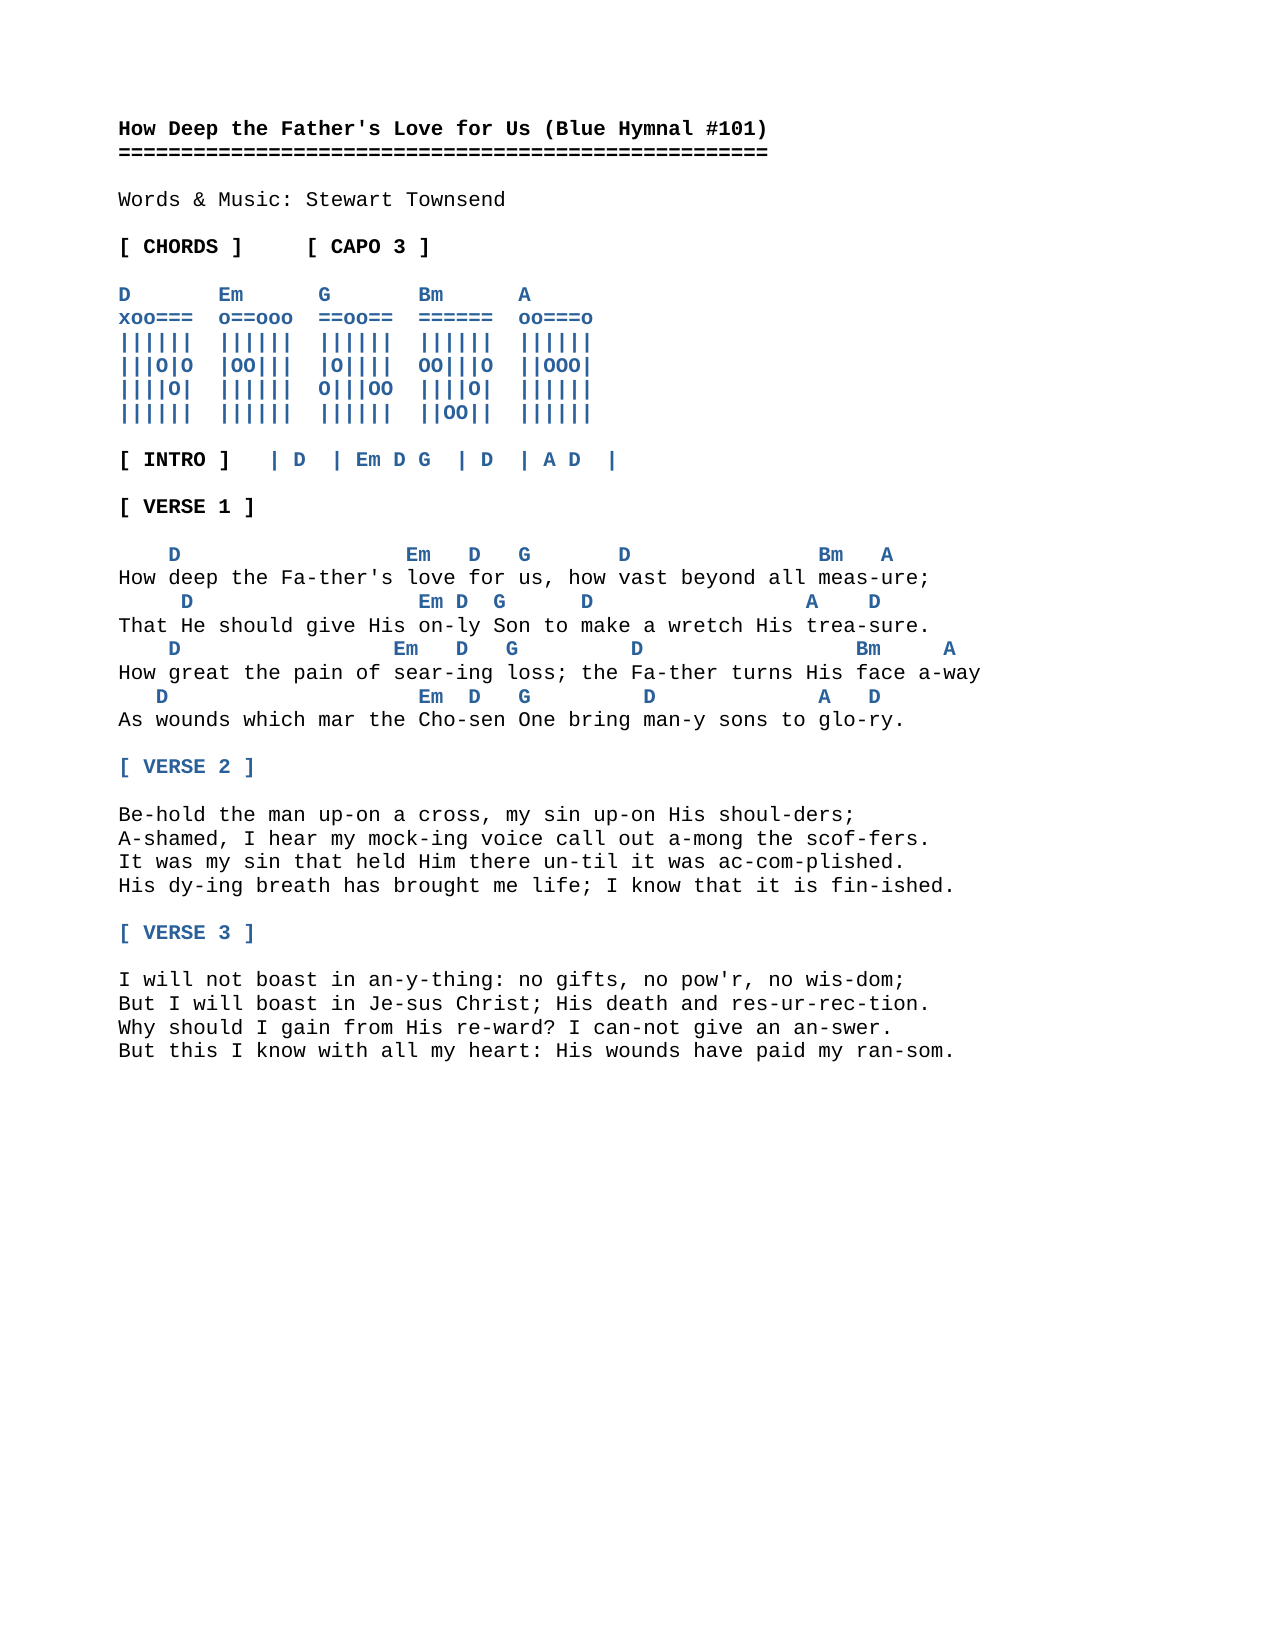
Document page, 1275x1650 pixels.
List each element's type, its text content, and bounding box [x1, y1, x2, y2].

text D Em D G D Bm A [118, 638, 1157, 662]
text How great the pain of sear-ing loss; the Fa-ther turns His face a-way [118, 662, 1157, 686]
text But I will boast in Je-sus Christ; His death and res-ur-rec-tion. [118, 993, 1157, 1017]
text A-shamed, I hear my mock-ing voice call out a-mong the scof-fers. [118, 827, 1157, 851]
text That He should give His on-ly Son to make a wretch His trea-sure. [118, 615, 1157, 638]
text D Em D G D A D [118, 591, 1157, 615]
text I will not boast in an-y-thing: no gifts, no pow'r, no wis-dom; [118, 969, 1157, 993]
text [ VERSE 1 ] [118, 496, 1157, 520]
text D Em D G D Bm A [118, 544, 1157, 567]
text [ INTRO ] | D | Em D G | D | A D | [118, 449, 1157, 473]
text Words & Music: Stewart Townsend [118, 189, 1157, 213]
text |||||| |||||| |||||| |||||| |||||| [118, 331, 1157, 354]
text [ VERSE 3 ] [118, 922, 1157, 946]
text [ VERSE 2 ] [118, 757, 1157, 780]
text But this I know with all my heart: His wounds have paid my ran-som. [118, 1040, 1157, 1064]
text It was my sin that held Him there un-til it was ac-com-plished. [118, 851, 1157, 875]
text D Em D G D A D [118, 686, 1157, 709]
text How deep the Fa-ther's love for us, how vast beyond all meas-ure; [118, 567, 1157, 591]
text His dy-ing breath has brought me life; I know that it is fin-ished. [118, 875, 1157, 898]
text xoo=== o==ooo ==oo== ====== oo===o [118, 307, 1157, 331]
text |||||| |||||| |||||| ||OO|| |||||| [118, 402, 1157, 426]
text [ CHORDS ] [ CAPO 3 ] [118, 236, 1157, 260]
text ==================================================== [118, 142, 1157, 165]
text Be-hold the man up-on a cross, my sin up-on His shoul-ders; [118, 804, 1157, 827]
text D Em G Bm A [118, 284, 1157, 307]
text How Deep the Father's Love for Us (Blue Hymnal #101) [118, 118, 1157, 142]
text Why should I gain from His re-ward? I can-not give an an-swer. [118, 1017, 1157, 1040]
text |||O|O |OO||| |O|||| OO|||O ||OOO| [118, 354, 1157, 378]
text As wounds which mar the Cho-sen One bring man-y sons to glo-ry. [118, 709, 1157, 733]
text ||||O| |||||| O|||OO ||||O| |||||| [118, 378, 1157, 402]
